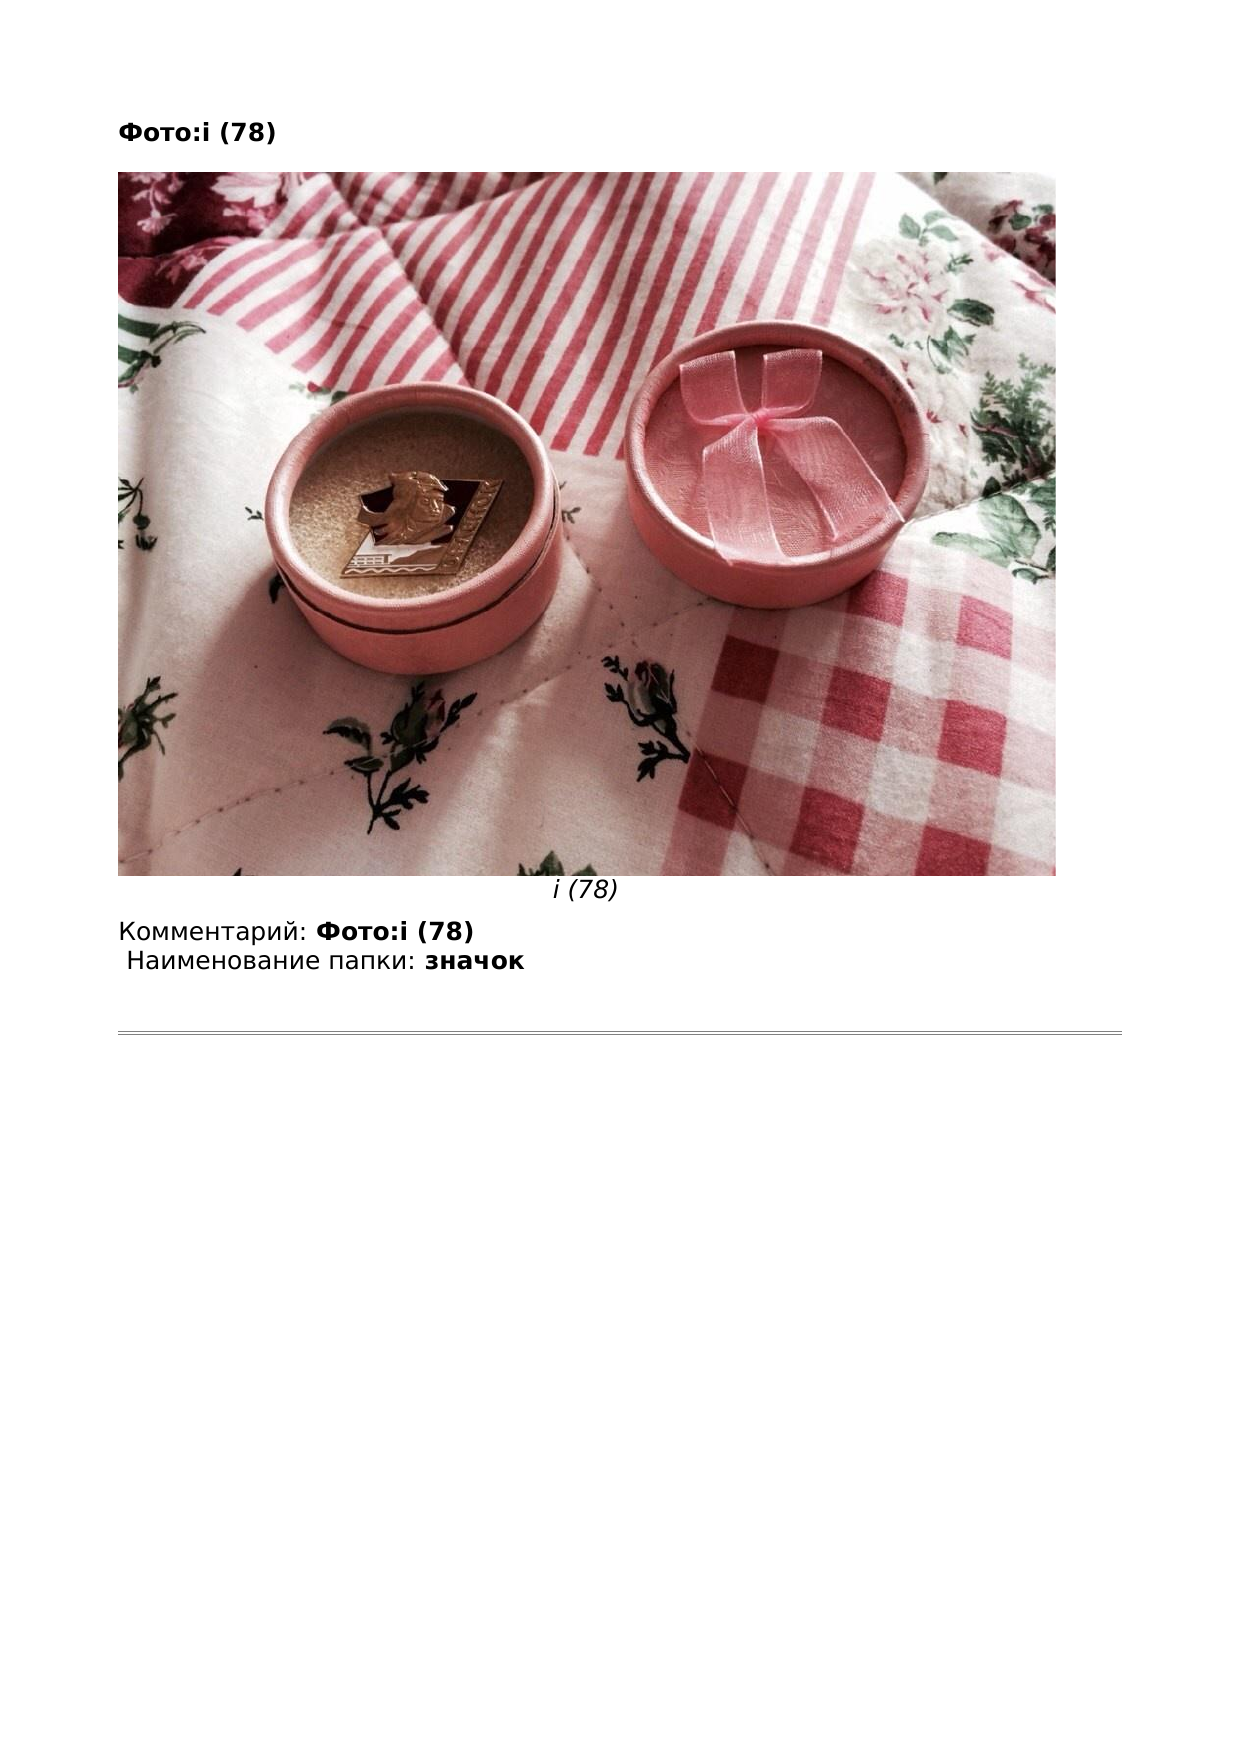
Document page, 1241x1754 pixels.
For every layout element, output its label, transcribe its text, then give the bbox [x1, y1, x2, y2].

subtitle Фото:i (78) [118, 118, 1122, 147]
text i (78) [118, 876, 1056, 904]
picture [118, 172, 1056, 876]
text Комментарий: Фото:i (78) Наименование папки: значок [118, 917, 1122, 1004]
